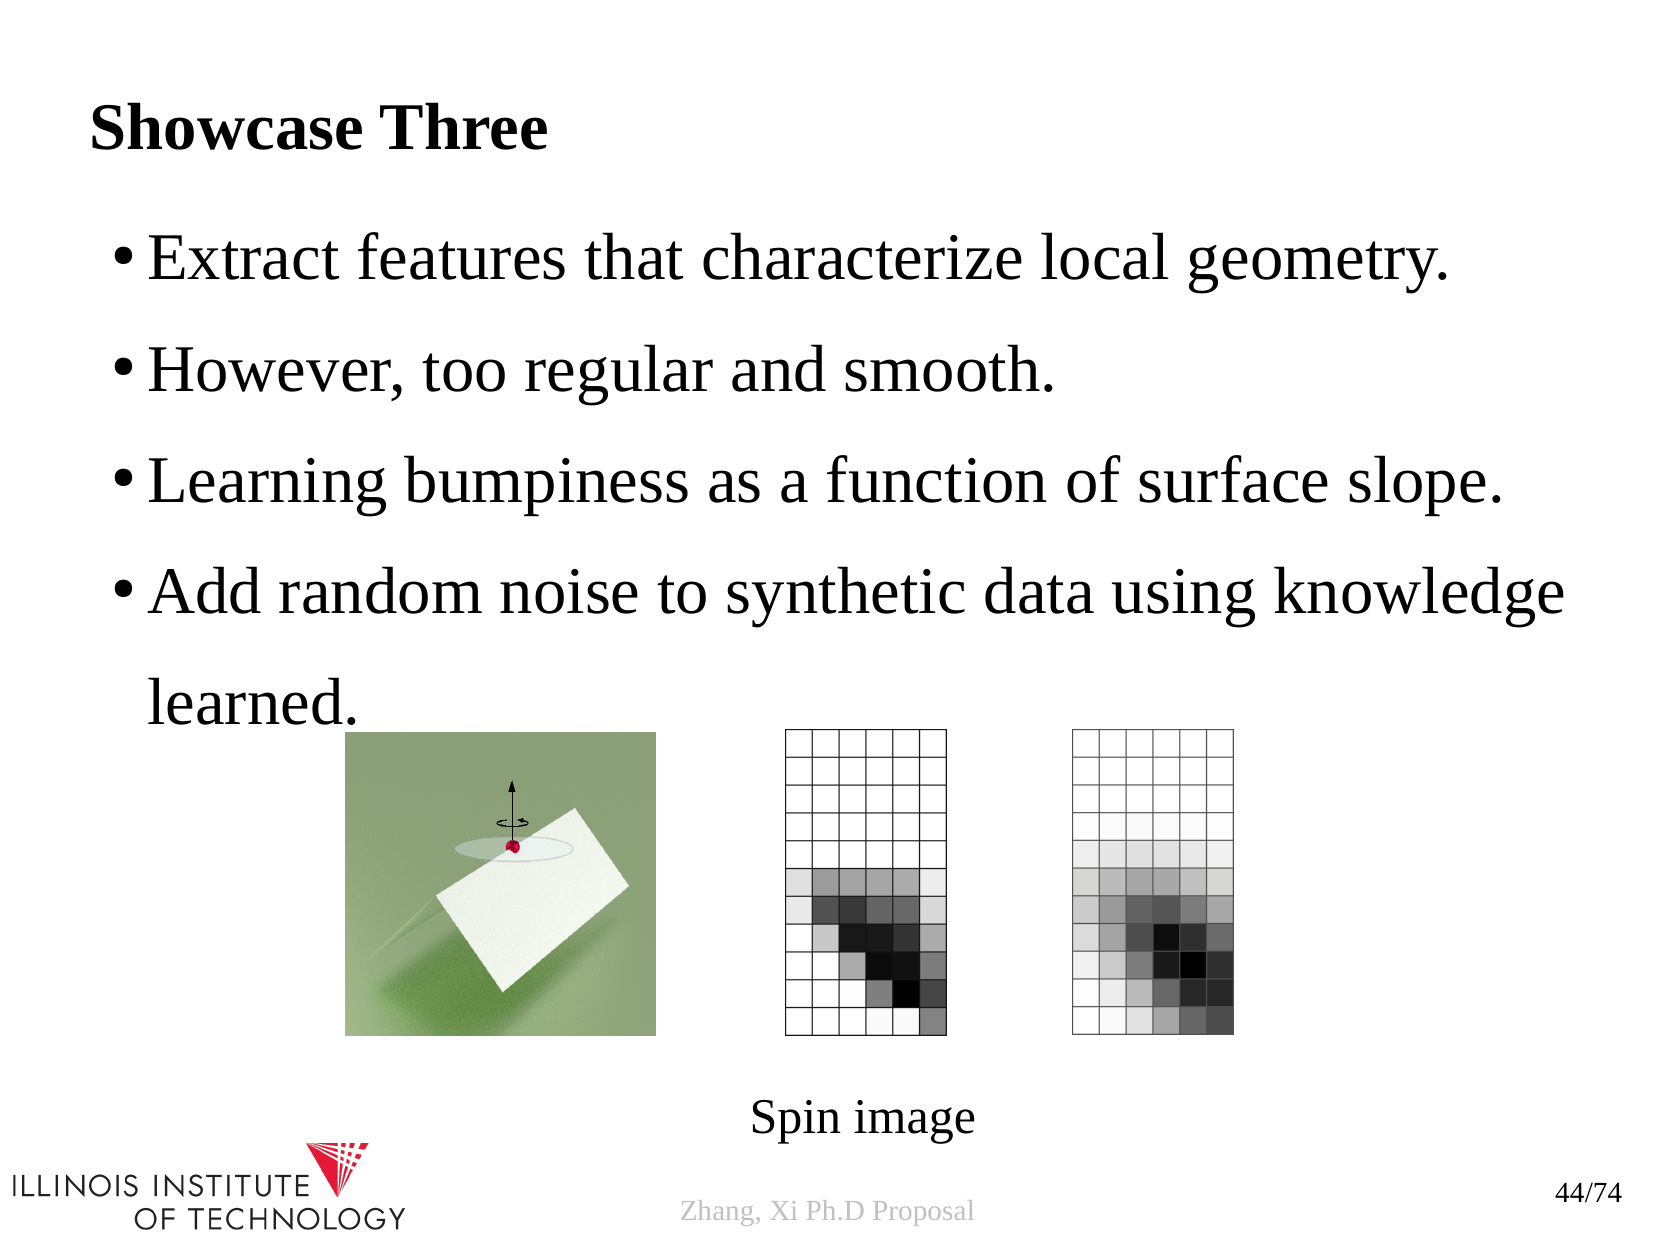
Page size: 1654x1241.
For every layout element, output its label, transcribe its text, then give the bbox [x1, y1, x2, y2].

text_box Spin image [651, 1054, 1075, 1126]
text_box Showcase Three [75, 45, 1471, 135]
text_box Extract features that characterize local geometry. However, too regular and smooth. Learning bumpiness as a function of surface slope. Add random noise to synthetic data using knowledge learned. [96, 175, 1612, 710]
picture [13, 1142, 406, 1230]
picture [1072, 729, 1234, 1036]
picture [345, 732, 656, 1036]
picture [785, 729, 947, 1036]
